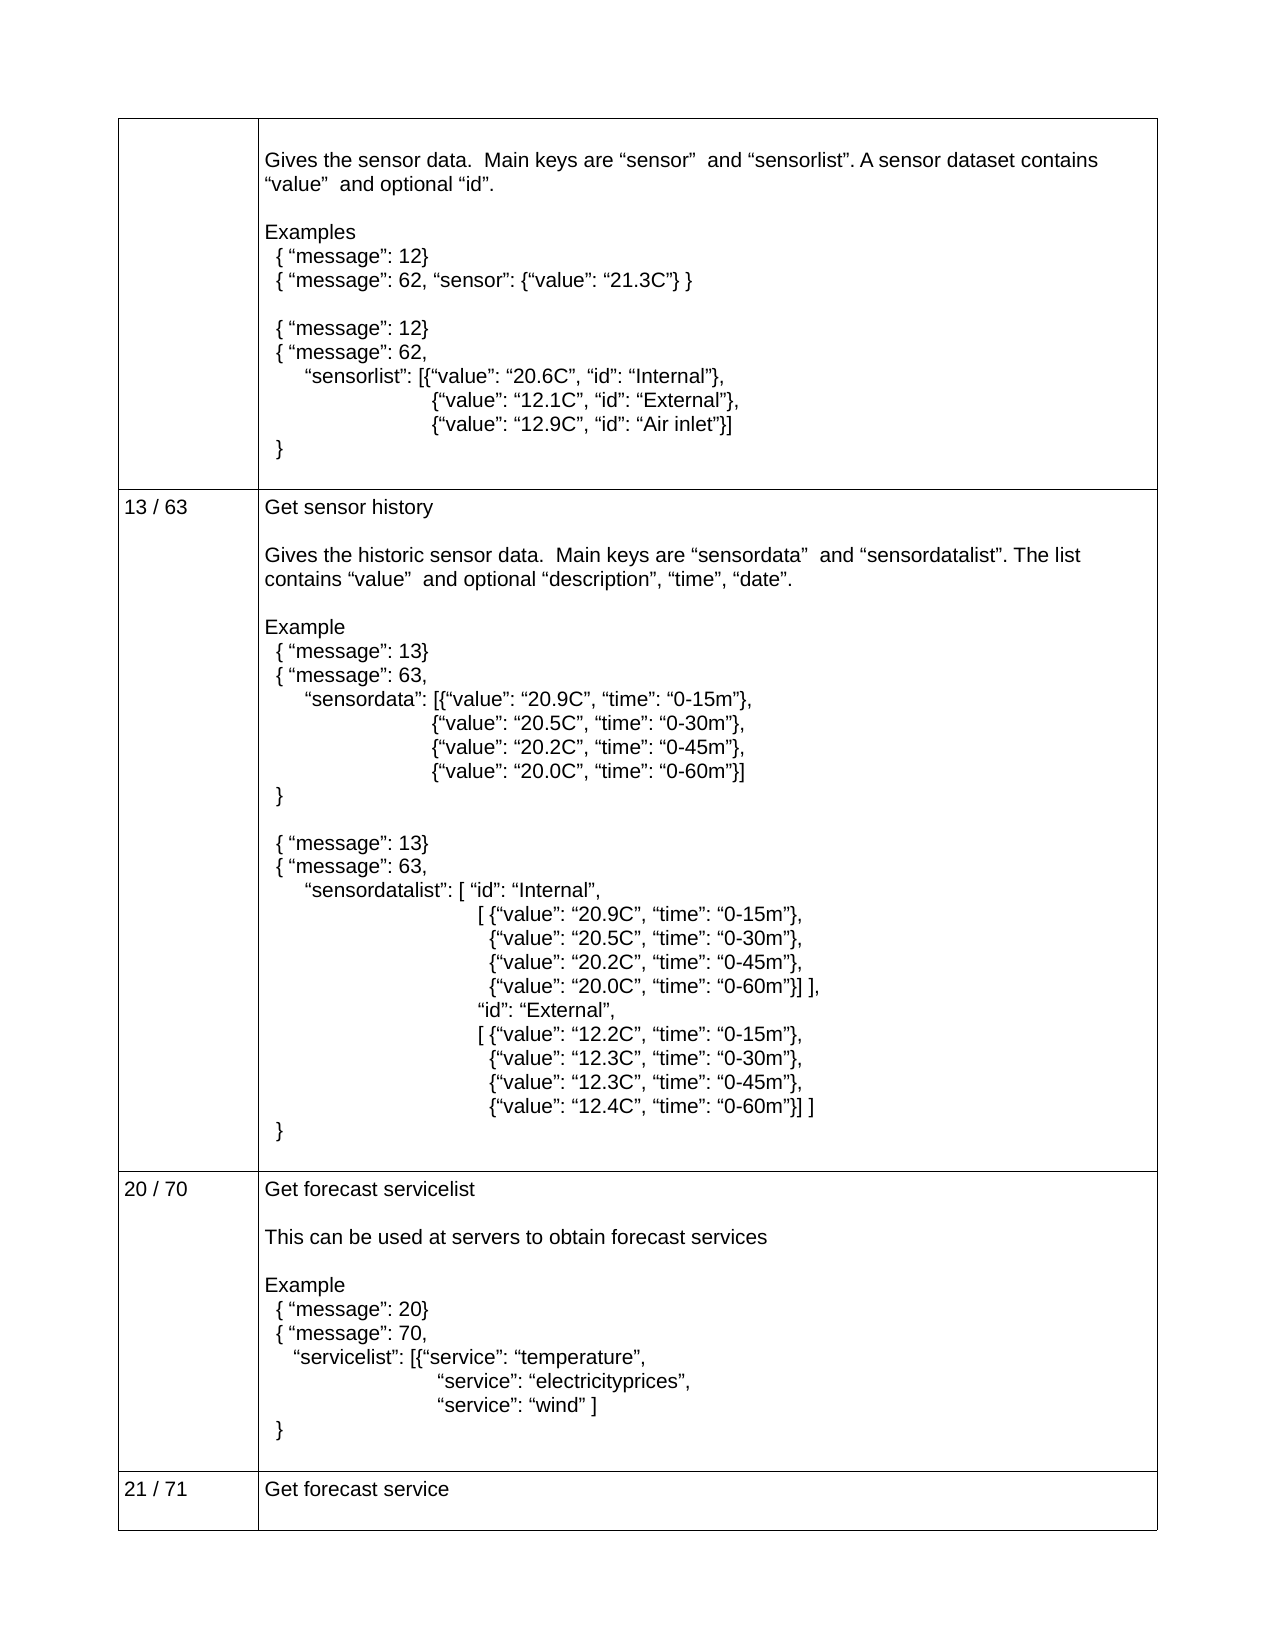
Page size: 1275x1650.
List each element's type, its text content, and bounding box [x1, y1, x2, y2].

table_cell 20 / 70 [119, 1172, 258, 1471]
table_cell Get forecast service [259, 1472, 1157, 1530]
table_cell Get sensor history Gives the historic sensor data. Main keys are “sensordata” and “sensordatalist”. The list contains “value” and optional “description”, “time”, “date”. Example { “message”: 13} { “message”: 63, “sensordata”: [{“value”: “20.9C”, “time”: “0-15m”}, {“value”: “20.5C”, “time”: “0-30m”}, {“value”: “20.2C”, “time”: “0-45m”}, {“value”: “20.0C”, “time”: “0-60m”}] } { “message”: 13} { “message”: 63, “sensordatalist”: [ “id”: “Internal”, [ {“value”: “20.9C”, “time”: “0-15m”}, {“value”: “20.5C”, “time”: “0-30m”}, {“value”: “20.2C”, “time”: “0-45m”}, {“value”: “20.0C”, “time”: “0-60m”}] ], “id”: “External”, [ {“value”: “12.2C”, “time”: “0-15m”}, {“value”: “12.3C”, “time”: “0-30m”}, {“value”: “12.3C”, “time”: “0-45m”}, {“value”: “12.4C”, “time”: “0-60m”}] ] } [259, 490, 1157, 1171]
table_cell 13 / 63 [119, 490, 258, 1171]
table_cell 21 / 71 [119, 1472, 258, 1530]
table_cell Gives the sensor data. Main keys are “sensor” and “sensorlist”. A sensor dataset contains “value” and optional “id”. Examples { “message”: 12} { “message”: 62, “sensor”: {“value”: “21.3C”} } { “message”: 12} { “message”: 62, “sensorlist”: [{“value”: “20.6C”, “id”: “Internal”}, {“value”: “12.1C”, “id”: “External”}, {“value”: “12.9C”, “id”: “Air inlet”}] } [259, 119, 1157, 489]
table_cell [119, 119, 258, 489]
table_cell Get forecast servicelist This can be used at servers to obtain forecast services Example { “message”: 20} { “message”: 70, “servicelist”: [{“service”: “temperature”, “service”: “electricityprices”, “service”: “wind” ] } [259, 1172, 1157, 1471]
